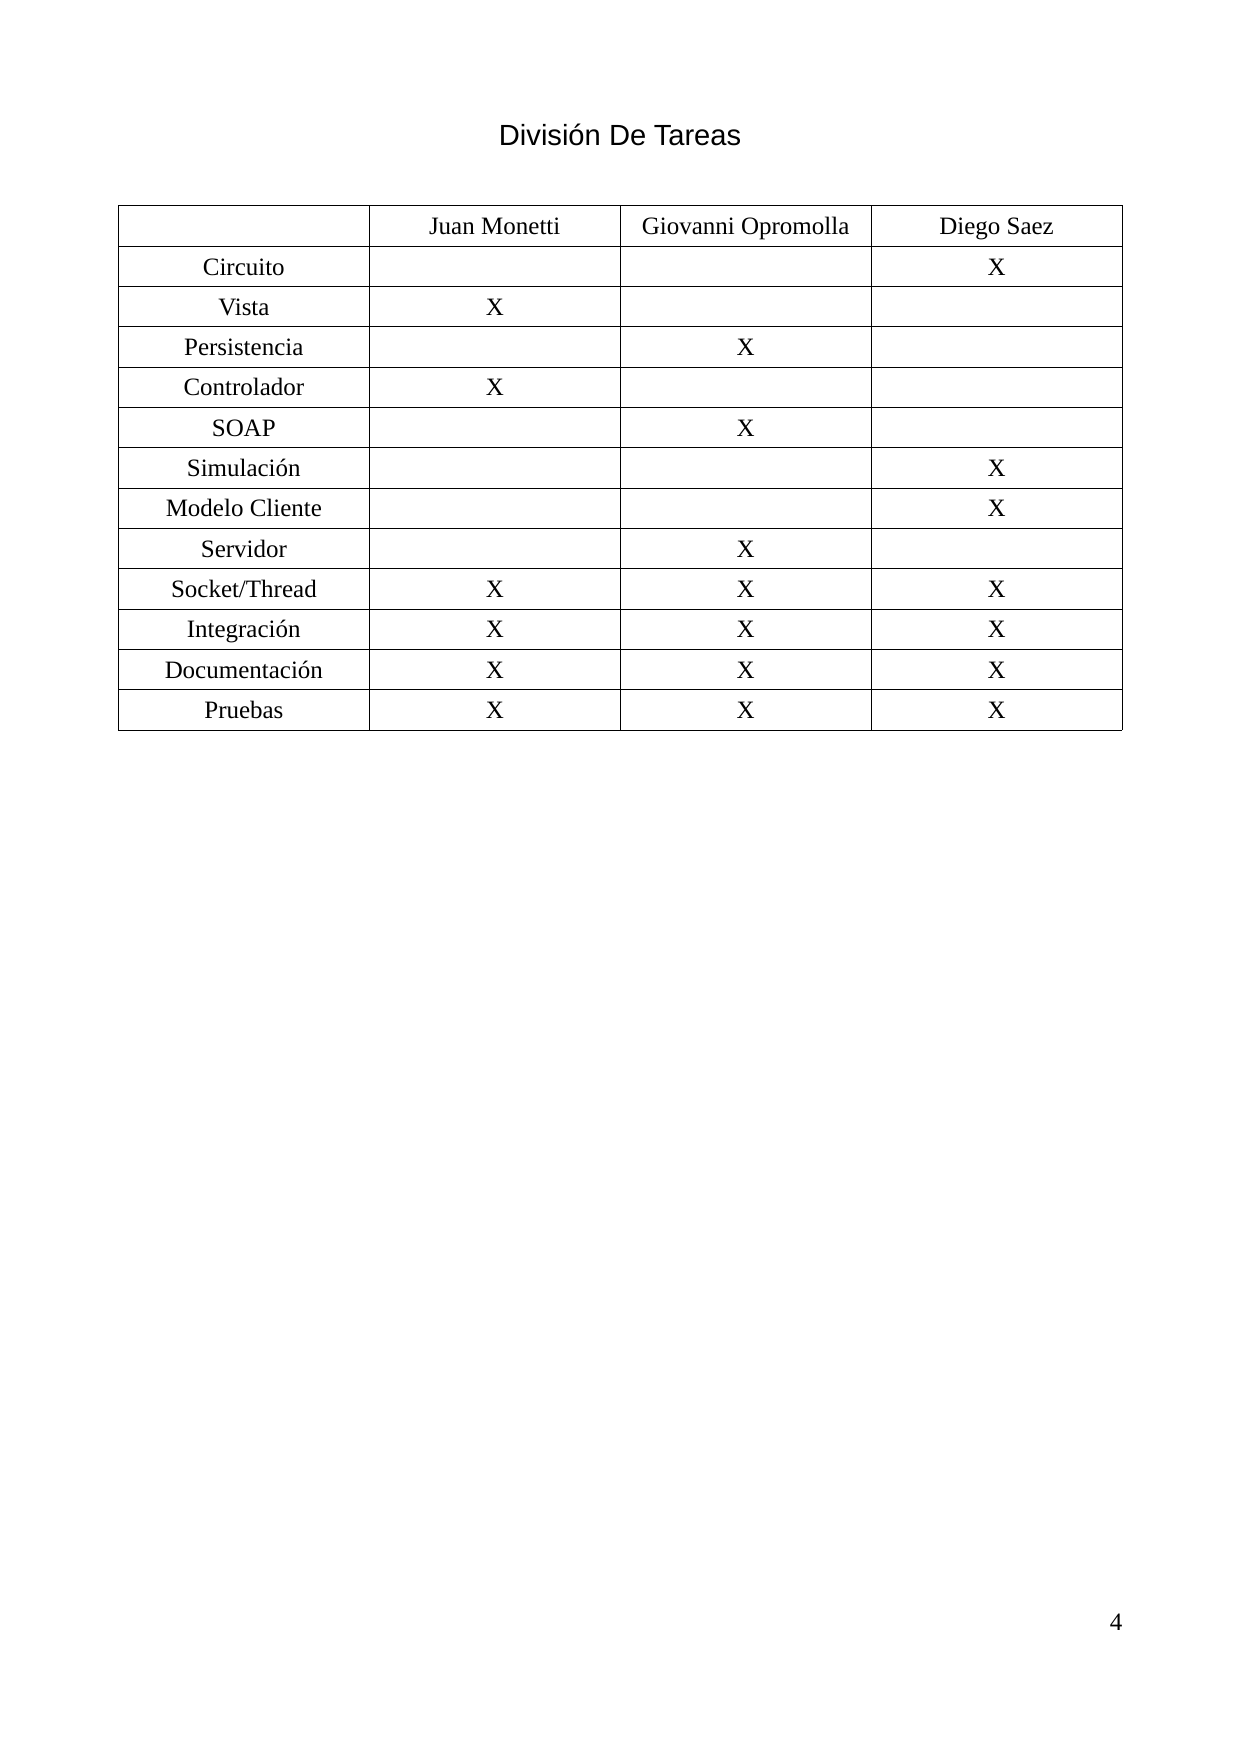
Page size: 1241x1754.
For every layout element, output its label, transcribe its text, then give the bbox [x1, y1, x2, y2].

table_cell SOAP [119, 408, 369, 447]
table_cell X [370, 610, 620, 649]
table_cell X [370, 650, 620, 689]
table_cell Documentación [119, 650, 369, 689]
table_cell Persistencia [119, 327, 369, 367]
table_cell [370, 327, 620, 367]
table_header Diego Saez [872, 206, 1122, 246]
table_cell Modelo Cliente [119, 489, 369, 528]
table_cell [872, 408, 1122, 447]
table_cell [370, 448, 620, 488]
table_cell Integración [119, 610, 369, 649]
table_cell X [872, 569, 1122, 608]
table_cell X [621, 569, 871, 608]
table_cell X [370, 690, 620, 729]
table_cell Simulación [119, 448, 369, 488]
table_cell X [872, 489, 1122, 528]
table_cell X [621, 529, 871, 568]
table_cell Socket/Thread [119, 569, 369, 608]
table_cell X [621, 610, 871, 649]
table_cell Controlador [119, 368, 369, 407]
table_cell Vista [119, 287, 369, 326]
table_cell X [370, 569, 620, 608]
table_header Juan Monetti [370, 206, 620, 246]
table_cell X [621, 408, 871, 447]
table_cell [621, 287, 871, 326]
table_cell [872, 529, 1122, 568]
table_cell [621, 368, 871, 407]
table_cell [370, 408, 620, 447]
table_cell [370, 247, 620, 286]
table_cell X [872, 448, 1122, 488]
table_cell Pruebas [119, 690, 369, 729]
table_cell X [370, 368, 620, 407]
subtitle División De Tareas [118, 118, 1122, 152]
table_cell X [621, 327, 871, 367]
table_cell [370, 489, 620, 528]
table_header Giovanni Opromolla [621, 206, 871, 246]
table_header [119, 206, 369, 246]
table_cell X [621, 650, 871, 689]
table_cell X [872, 650, 1122, 689]
table_cell [621, 448, 871, 488]
table_cell [621, 247, 871, 286]
table_cell [872, 327, 1122, 367]
table_cell [621, 489, 871, 528]
table_cell X [370, 287, 620, 326]
table_cell [872, 287, 1122, 326]
table_cell Circuito [119, 247, 369, 286]
table_cell Servidor [119, 529, 369, 568]
table_cell [370, 529, 620, 568]
table_cell X [872, 610, 1122, 649]
table_cell X [872, 690, 1122, 729]
table_cell [872, 368, 1122, 407]
table_cell X [872, 247, 1122, 286]
table_cell X [621, 690, 871, 729]
